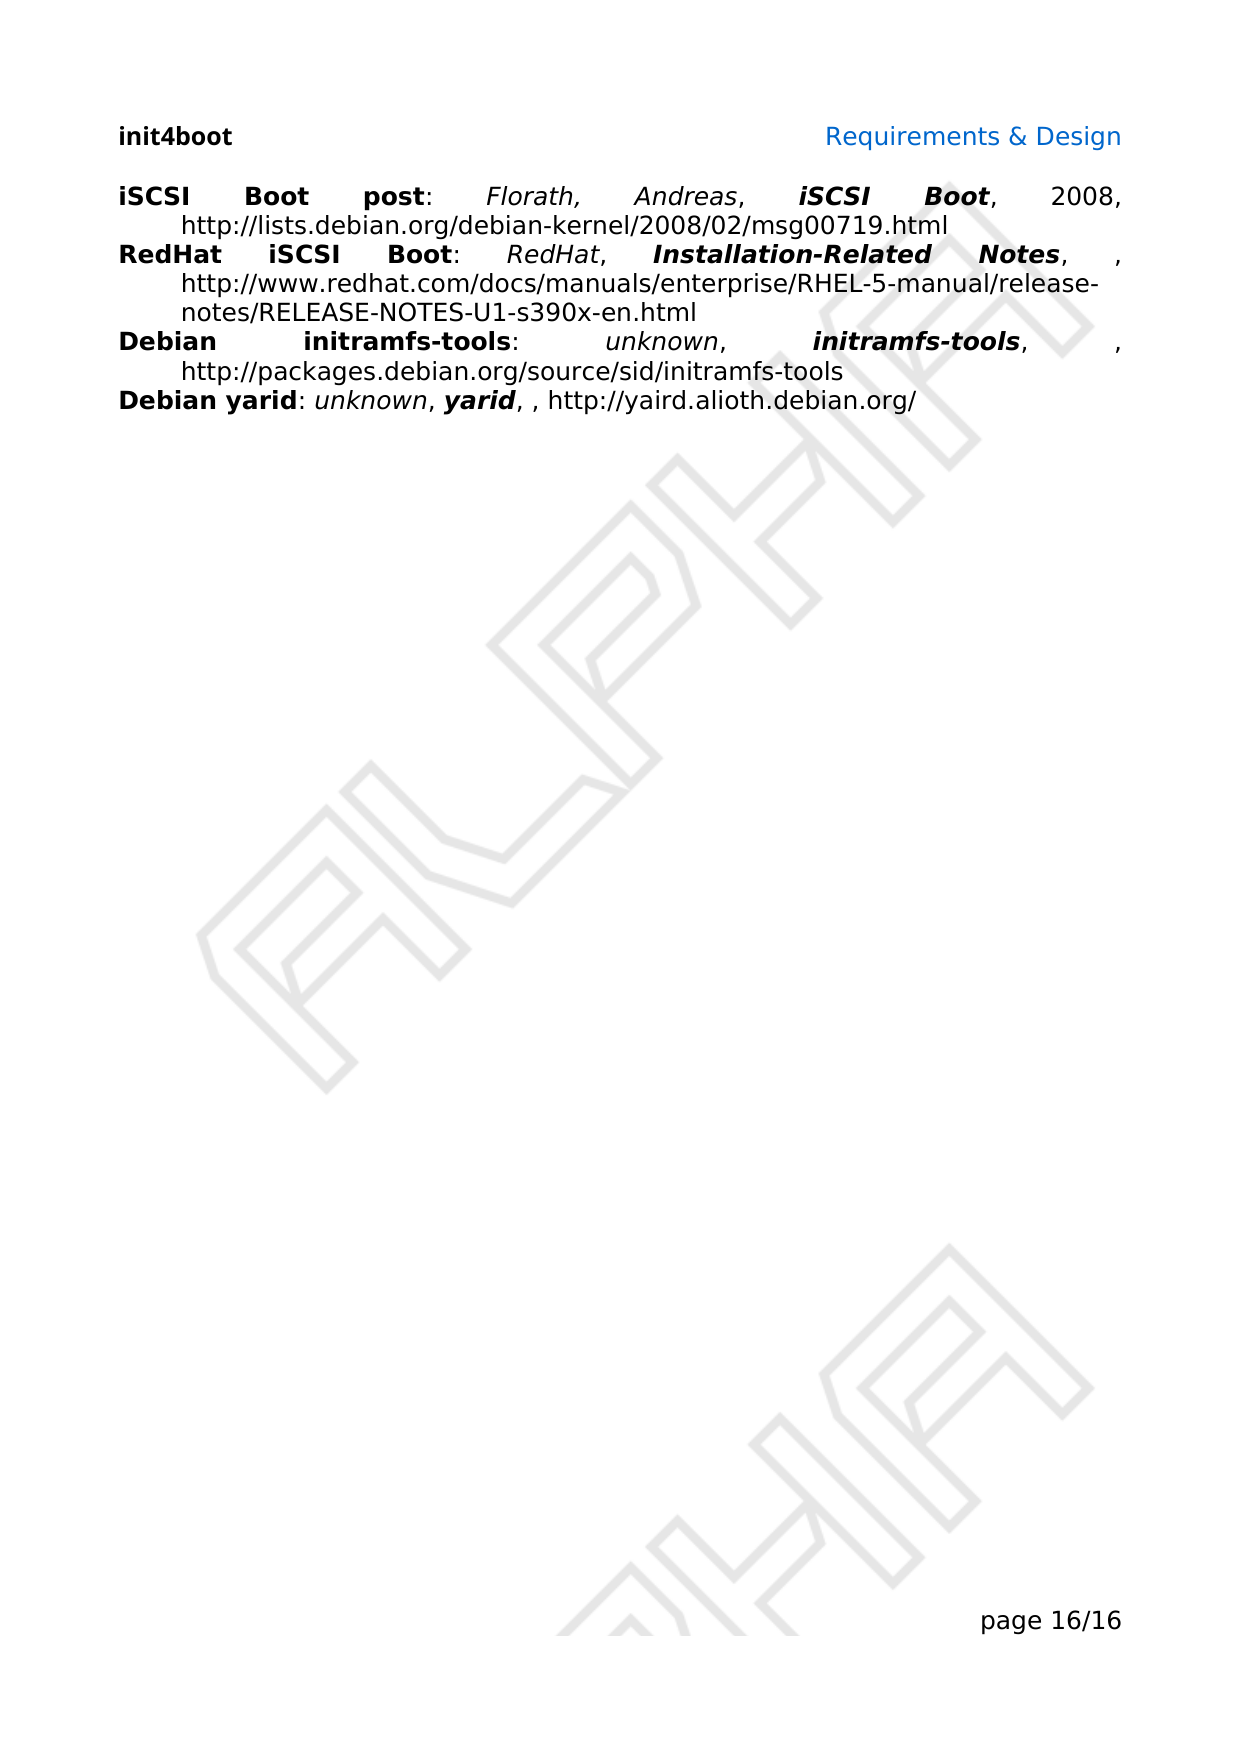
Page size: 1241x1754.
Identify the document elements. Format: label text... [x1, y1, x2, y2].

text Debian yarid: unknown, yarid, , http://yaird.alioth.debian.org/ [118, 386, 1122, 415]
picture [118, 117, 1122, 182]
picture [118, 415, 1122, 1636]
text iSCSI Boot post: Florath, Andreas, iSCSI Boot, 2008, http://lists.debian.org/debian-kernel/2008/02/msg00719.html [118, 182, 1122, 240]
text RedHat iSCSI Boot: RedHat, Installation-Related Notes, , http://www.redhat.com/docs/manuals/enterprise/RHEL-5-manual/release-notes/RELEASE-NOTES-U1-s390x-en.html [118, 240, 1122, 327]
text Debian initramfs-tools: unknown, initramfs-tools, , http://packages.debian.org/source/sid/initramfs-tools [118, 327, 1122, 386]
